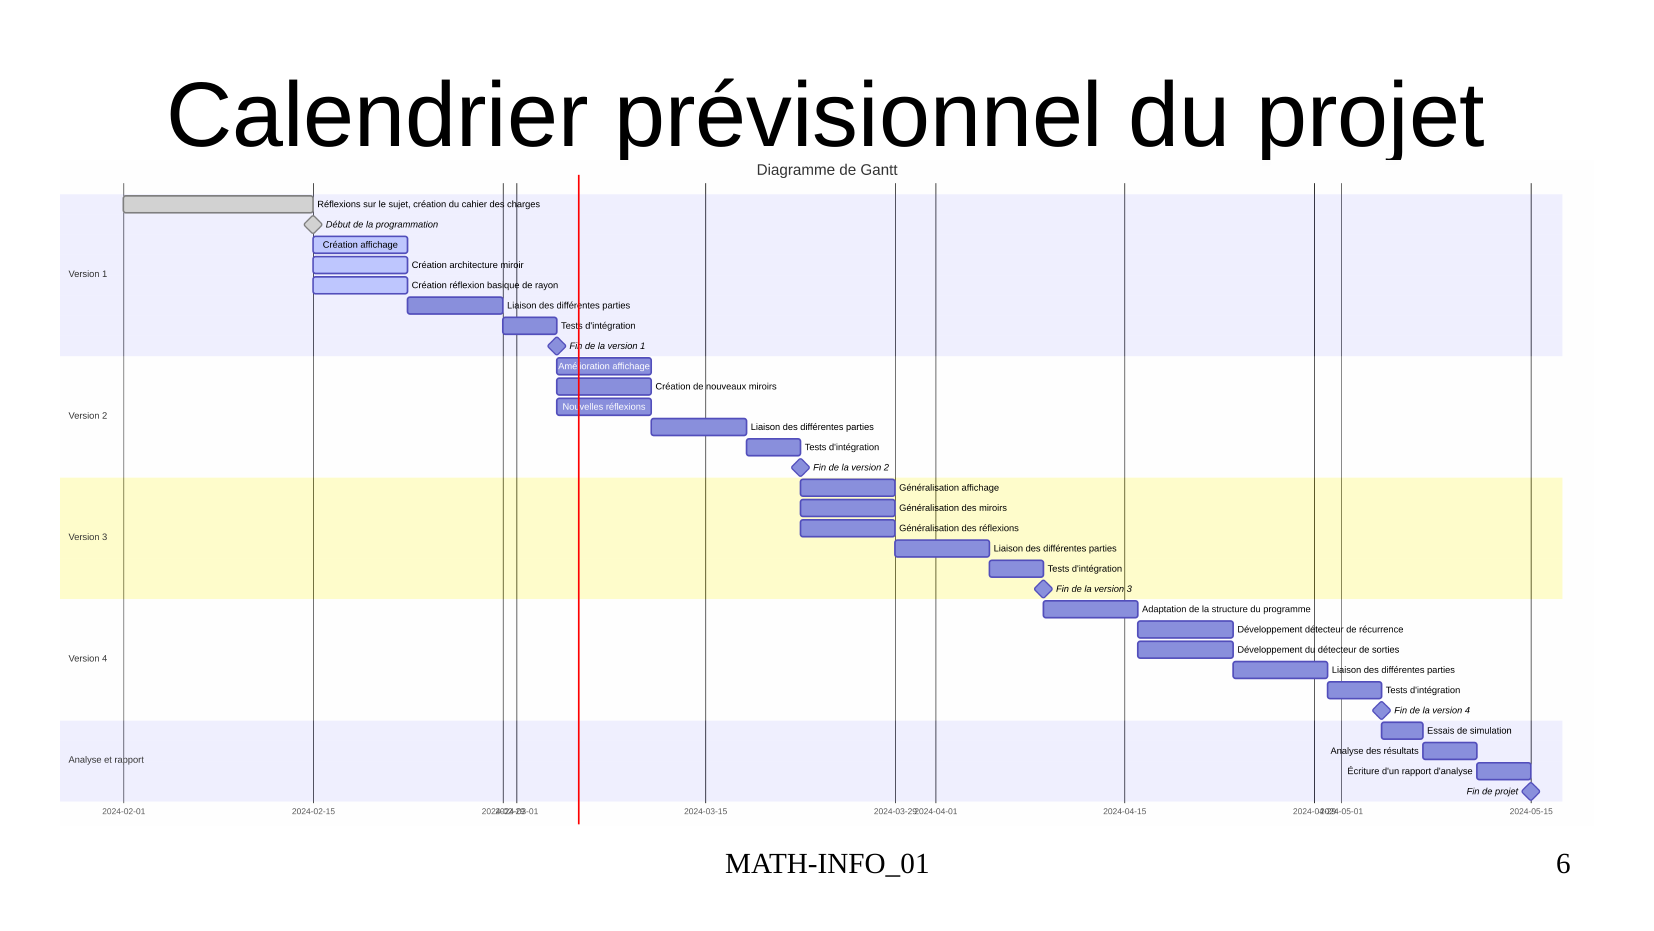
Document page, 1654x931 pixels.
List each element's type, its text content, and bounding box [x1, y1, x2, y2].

title Calendrier prévisionnel du projet [82, 37, 1571, 160]
picture [60, 160, 1594, 826]
